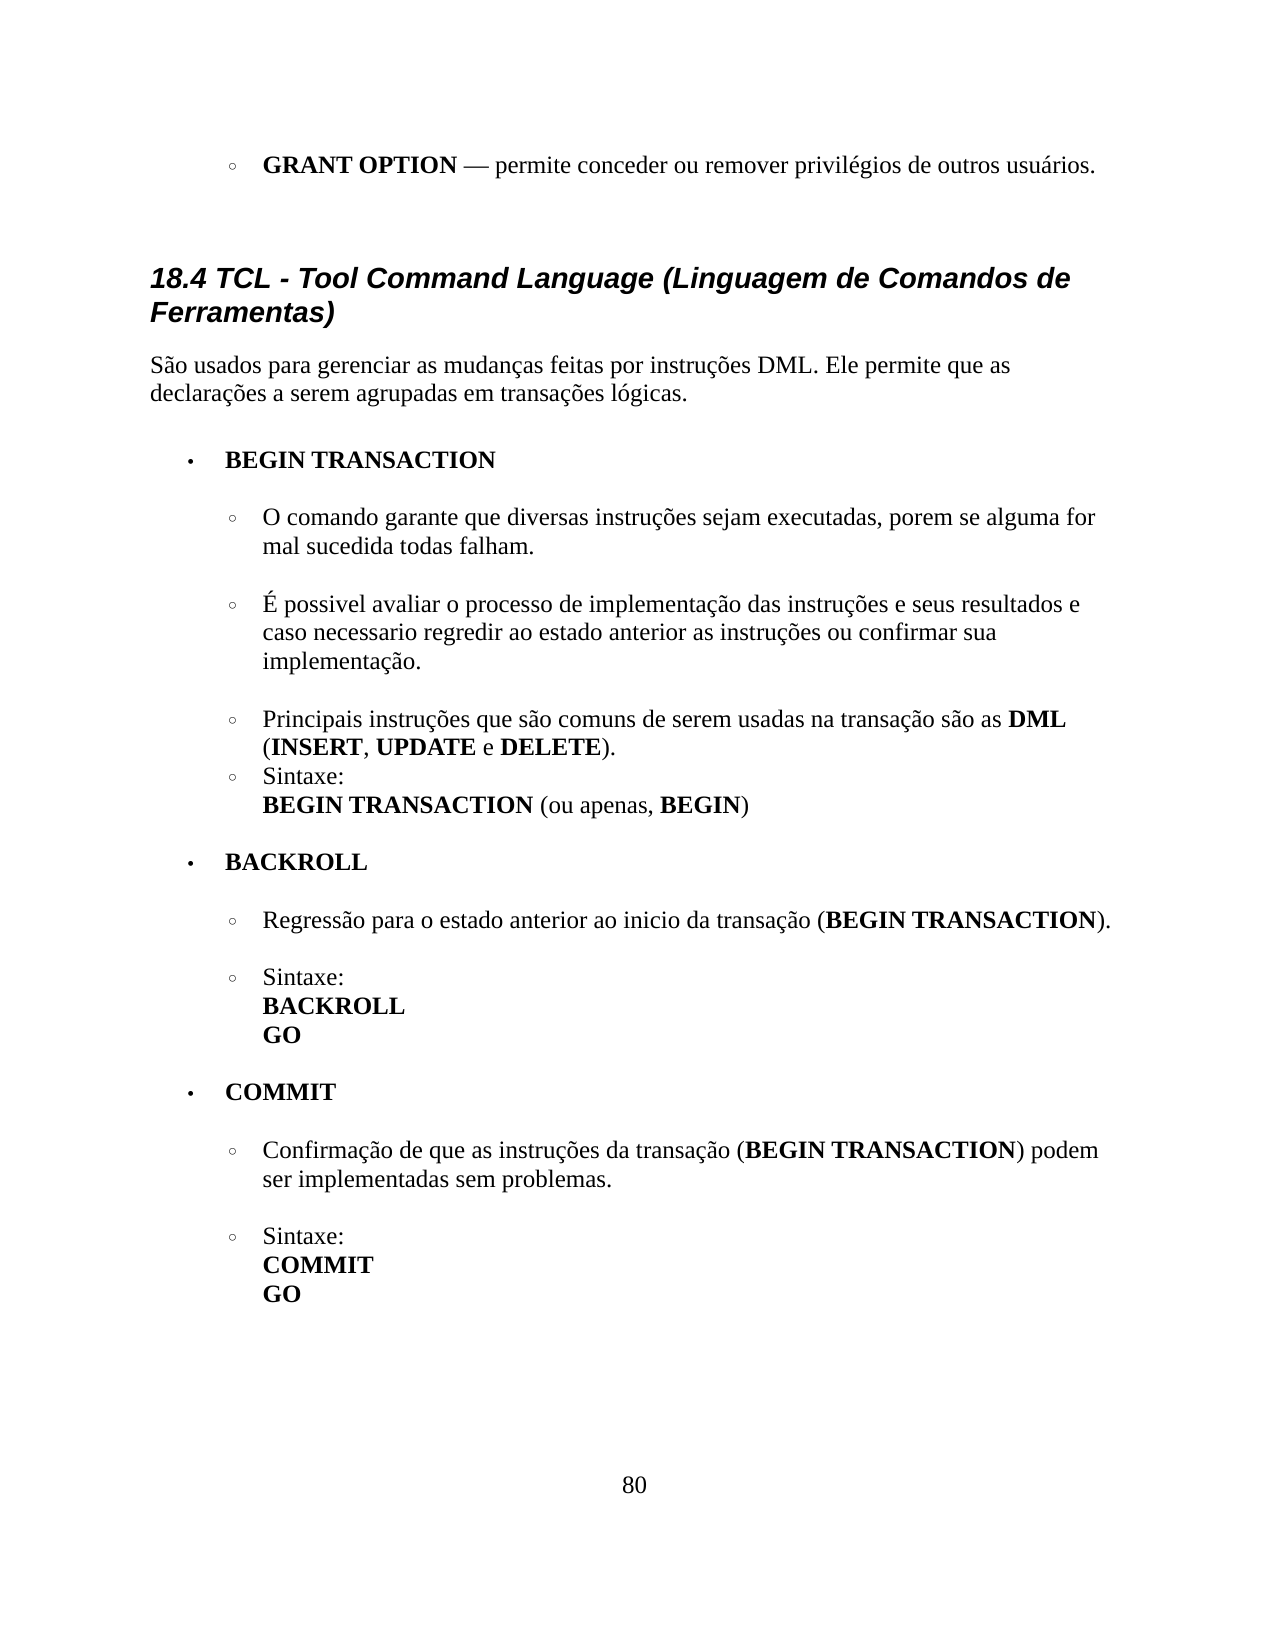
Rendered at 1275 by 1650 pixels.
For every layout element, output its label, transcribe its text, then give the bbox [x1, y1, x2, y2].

list O comando garante que diversas instruções sejam executadas, porem se alguma for mal sucedida todas falham. [225, 502, 1125, 589]
list Regressão para o estado anterior ao inicio da transação (BEGIN TRANSACTION). [225, 905, 1125, 962]
list BEGIN TRANSACTION [187, 445, 1125, 502]
list BACKROLL [187, 847, 1125, 905]
list Sintaxe: COMMIT GO [225, 1221, 1125, 1336]
list Confirmação de que as instruções da transação (BEGIN TRANSACTION) podem ser implementadas sem problemas. [225, 1135, 1125, 1221]
subtitle 18.4 TCL - Tool Command Language (Linguagem de Comandos de Ferramentas) [150, 261, 1125, 328]
list Principais instruções que são comuns de serem usadas na transação são as DML (INSERT, UPDATE e DELETE). [225, 704, 1125, 761]
list GRANT OPTION — permite conceder ou remover privilégios de outros usuários. [225, 150, 1125, 207]
list Sintaxe: BACKROLL GO [225, 962, 1125, 1077]
list É possivel avaliar o processo de implementação das instruções e seus resultados e caso necessario regredir ao estado anterior as instruções ou confirmar sua implementação. [225, 589, 1125, 704]
list Sintaxe: BEGIN TRANSACTION (ou apenas, BEGIN) [225, 761, 1125, 847]
text São usados para gerenciar as mudanças feitas por instruções DML. Ele permite que as declarações a serem agrupadas em transações lógicas. [150, 350, 1125, 436]
list COMMIT [187, 1077, 1125, 1135]
